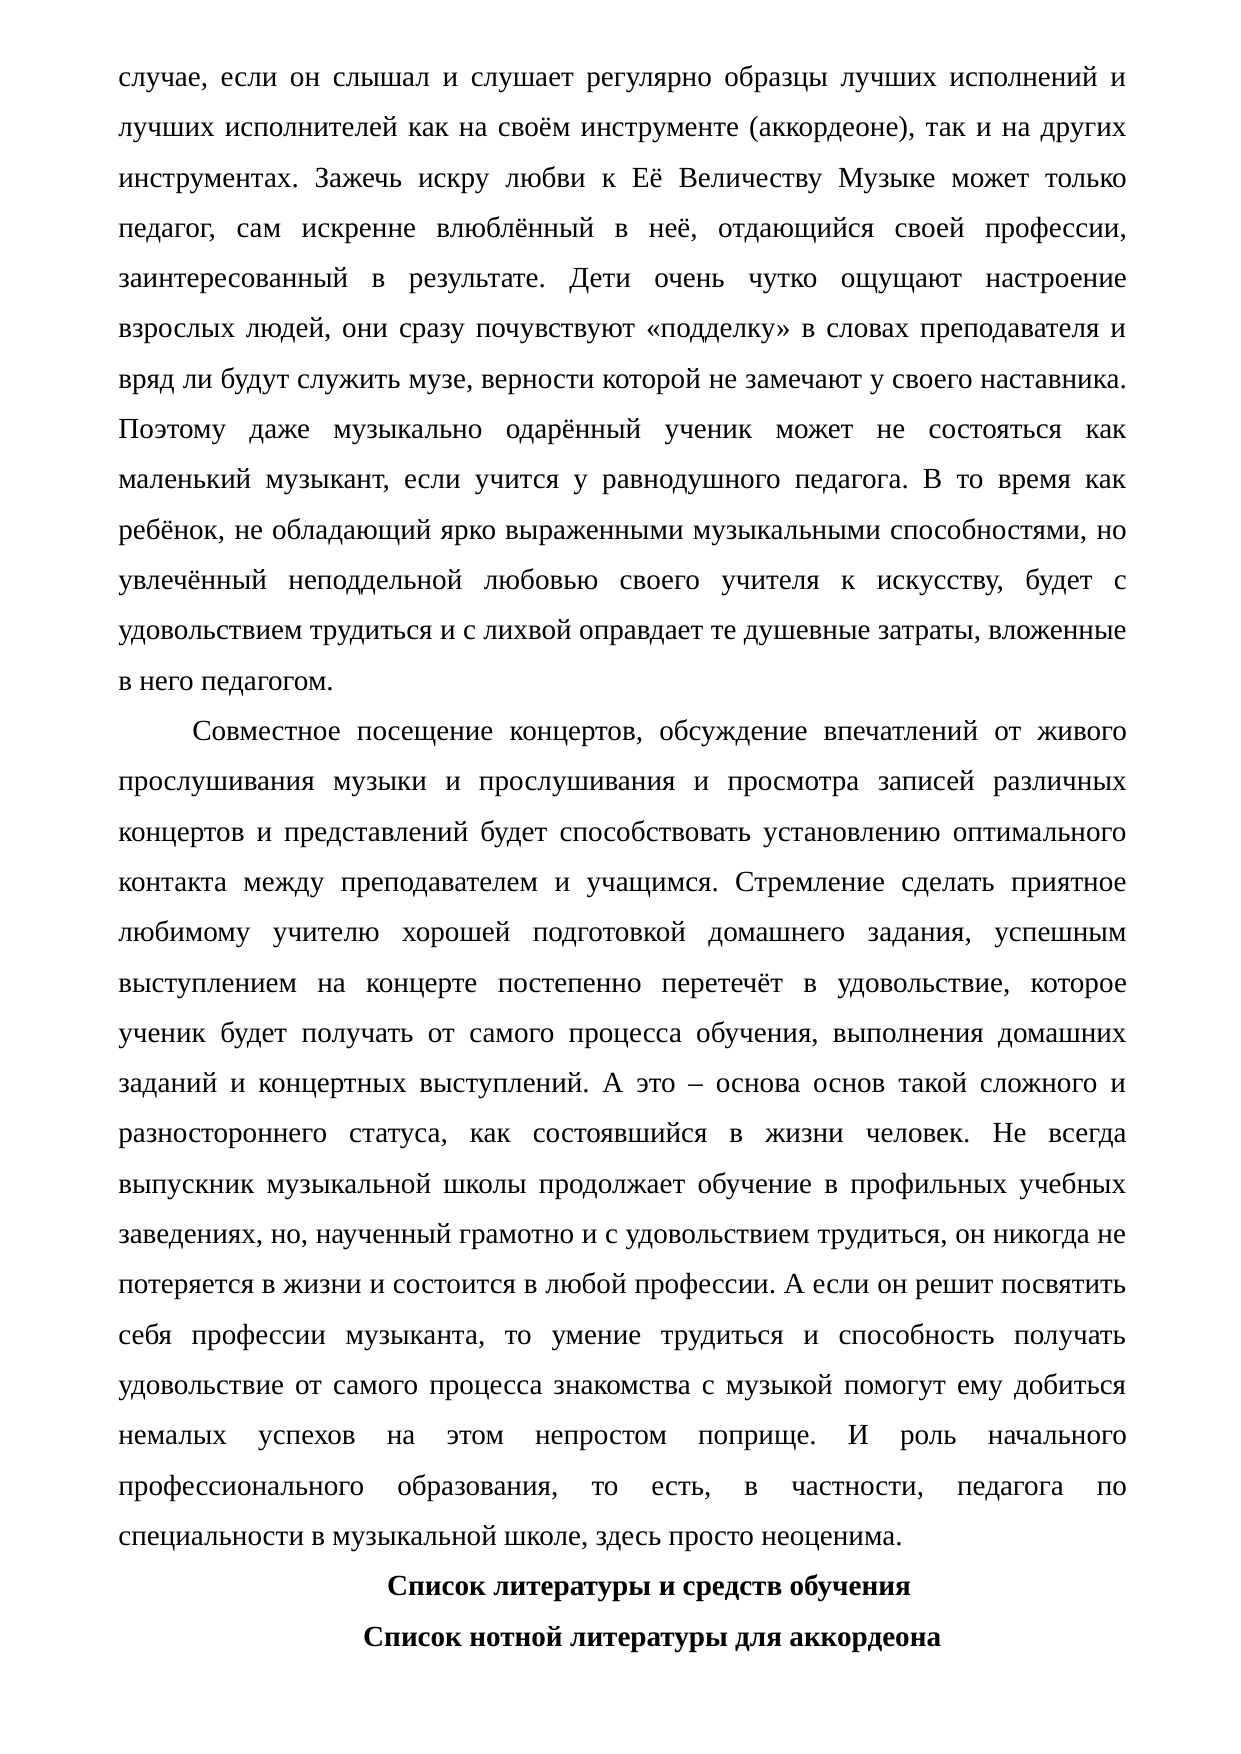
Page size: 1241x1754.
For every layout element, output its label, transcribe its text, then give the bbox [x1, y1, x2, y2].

text Список литературы и средств обучения [118, 1568, 1128, 1602]
text Список нотной литературы для аккордеона [118, 1619, 1128, 1652]
text случае, если он слышал и слушает регулярно образцы лучших исполнений и лучших исполнителей как на своём инструменте (аккордеоне), так и на других инструментах. Зажечь искру любви к Её Величеству Музыке может только педагог, сам искренне влюблённый в неё, отдающийся своей профессии, заинтересованный в результате. Дети очень чутко ощущают настроение взрослых людей, они сразу почувствуют «подделку» в словах преподавателя и вряд ли будут служить музе, верности которой не замечают у своего наставника. Поэтому даже музыкально одарённый ученик может не состояться как маленький музыкант, если учится у равнодушного педагога. В то время как ребёнок, не обладающий ярко выраженными музыкальными способностями, но увлечённый неподдельной любовью своего учителя к искусству, будет с удовольствием трудиться и с лихвой оправдает те душевные затраты, вложенные в него педагогом. [118, 59, 1128, 696]
text Совместное посещение концертов, обсуждение впечатлений от живого прослушивания музыки и прослушивания и просмотра записей различных концертов и представлений будет способствовать установлению оптимального контакта между преподавателем и учащимся. Стремление сделать приятное любимому учителю хорошей подготовкой домашнего задания, успешным выступлением на концерте постепенно перетечёт в удовольствие, которое ученик будет получать от самого процесса обучения, выполнения домашних заданий и концертных выступлений. А это – основа основ такой сложного и разностороннего статуса, как состоявшийся в жизни человек. Не всегда выпускник музыкальной школы продолжает обучение в профильных учебных заведениях, но, наученный грамотно и с удовольствием трудиться, он никогда не потеряется в жизни и состоится в любой профессии. А если он решит посвятить себя профессии музыканта, то умение трудиться и способность получать удовольствие от самого процесса знакомства с музыкой помогут ему добиться немалых успехов на этом непростом поприще. И роль начального профессионального образования, то есть, в частности, педагога по специальности в музыкальной школе, здесь просто неоценима. [118, 713, 1128, 1552]
